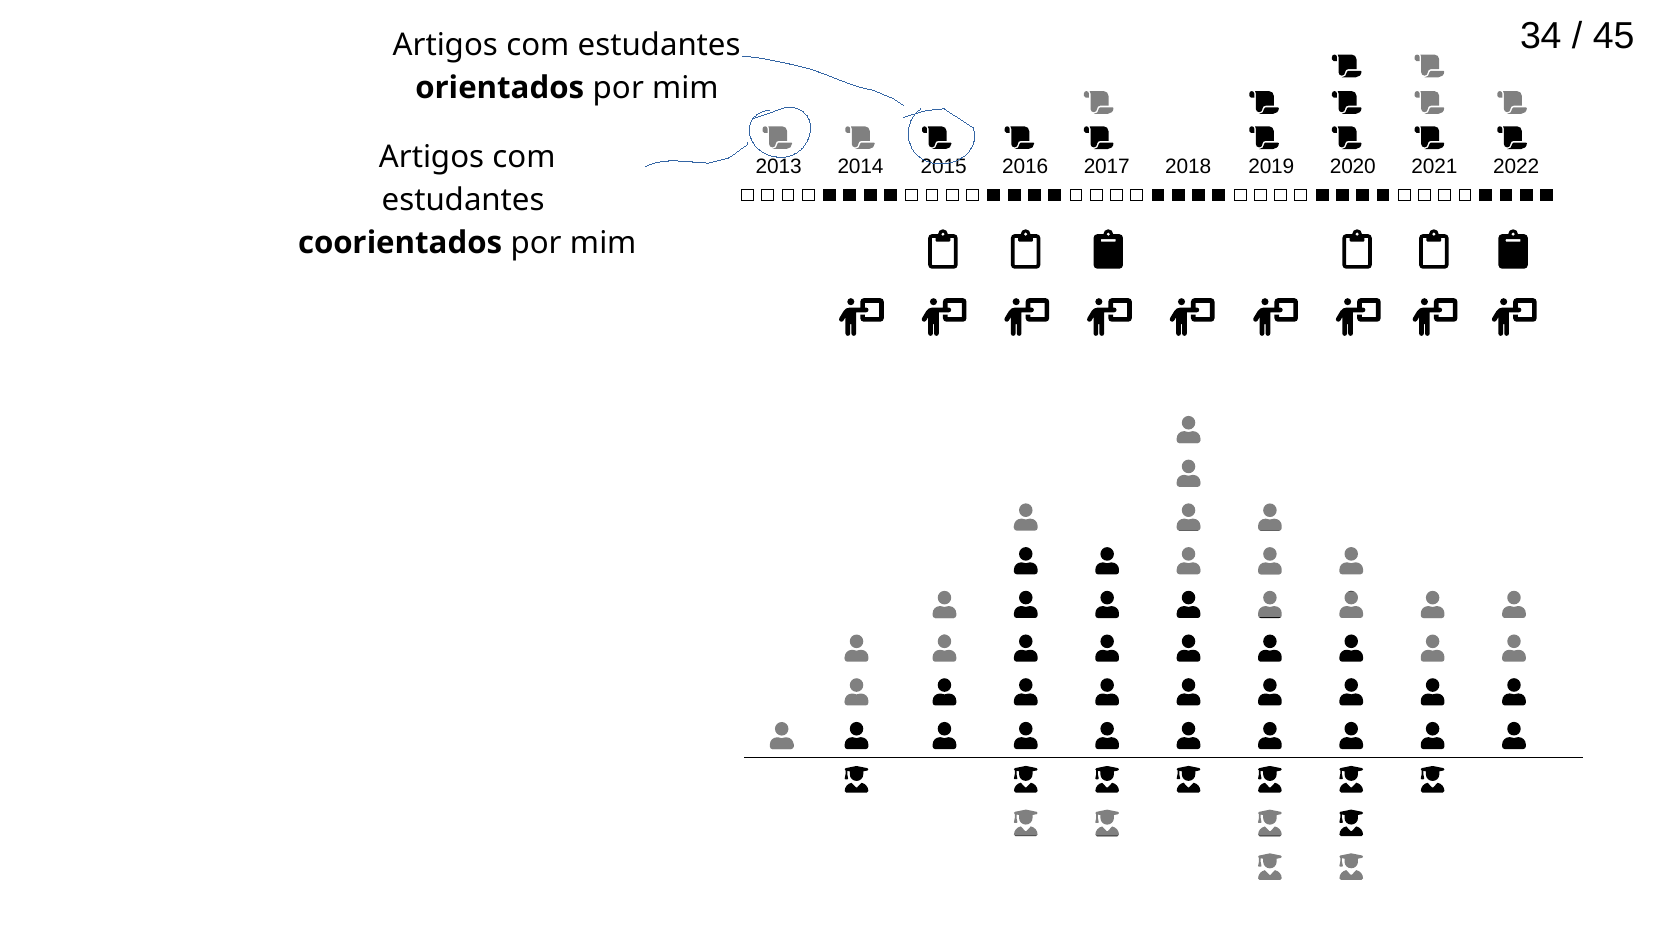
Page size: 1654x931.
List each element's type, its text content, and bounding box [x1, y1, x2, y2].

text_box [1438, 189, 1451, 201]
picture [928, 229, 958, 269]
picture [1258, 678, 1282, 706]
text_box [802, 189, 815, 201]
text_box [926, 189, 938, 201]
picture [1502, 721, 1526, 750]
text_box [1520, 189, 1533, 201]
text_box [844, 118, 876, 155]
picture [1095, 590, 1119, 619]
text_box [1294, 189, 1307, 201]
picture [1010, 229, 1041, 269]
text_box [1501, 634, 1528, 663]
text_box [931, 589, 958, 619]
picture [1342, 229, 1372, 269]
picture [932, 678, 957, 706]
text_box [1420, 634, 1446, 663]
text_box 2014 [822, 147, 899, 186]
picture [1339, 634, 1364, 662]
text_box 2022 [1478, 147, 1555, 186]
text_box [1338, 547, 1365, 576]
picture [1498, 229, 1528, 269]
text_box [1070, 189, 1082, 201]
picture [1084, 298, 1132, 336]
text_box [1459, 189, 1471, 201]
picture [1013, 634, 1038, 662]
text_box [1234, 189, 1247, 201]
picture [1004, 124, 1035, 151]
text_box [1013, 502, 1040, 532]
text_box [1093, 806, 1120, 836]
picture [1258, 721, 1282, 750]
picture [1339, 678, 1364, 706]
text_box [1028, 189, 1041, 201]
picture [1249, 89, 1279, 116]
text_box [1257, 501, 1284, 531]
text_box [761, 189, 774, 201]
text_box [1257, 588, 1284, 618]
text_box [1413, 46, 1446, 82]
text_box [1152, 189, 1164, 201]
text_box [1274, 189, 1287, 201]
text_box [1254, 189, 1267, 201]
picture [1420, 766, 1445, 793]
picture [1331, 52, 1362, 79]
text_box [1174, 501, 1201, 531]
text_box [1013, 806, 1040, 836]
text_box [1192, 189, 1205, 201]
text_box [843, 189, 856, 201]
text_box [1356, 189, 1369, 201]
text_box 2020 [1315, 147, 1391, 186]
text_box [844, 633, 871, 663]
picture [1250, 298, 1299, 336]
text_box <number> / 45 [1375, 0, 1654, 71]
picture [1001, 298, 1050, 336]
text_box [864, 189, 877, 201]
text_box 2021 [1396, 147, 1473, 186]
picture [922, 124, 952, 151]
picture [1176, 590, 1201, 618]
picture [1331, 124, 1362, 151]
picture [1095, 547, 1119, 575]
picture [1095, 766, 1119, 793]
text_box [905, 189, 918, 201]
text_box [966, 189, 979, 201]
text_box [1316, 189, 1329, 201]
picture [844, 721, 869, 750]
picture [932, 721, 957, 750]
picture [1176, 721, 1201, 750]
text_box [1257, 851, 1284, 880]
picture [1333, 298, 1381, 336]
picture [1489, 298, 1537, 336]
text_box [844, 677, 871, 707]
text_box [1174, 414, 1201, 444]
picture [1013, 547, 1038, 575]
text_box [884, 189, 897, 201]
text_box [1090, 189, 1103, 201]
text_box [1413, 83, 1446, 119]
picture [1258, 766, 1282, 793]
text_box [1257, 545, 1284, 575]
text_box 2018 [1150, 147, 1227, 186]
text_box [823, 189, 836, 201]
picture [1176, 678, 1201, 706]
text_box [987, 189, 1000, 201]
picture [1013, 721, 1038, 750]
text_box [1212, 189, 1225, 201]
text_box [1479, 189, 1492, 201]
text_box Artigos com estudantes coorientados por mim [283, 127, 662, 211]
text_box [1130, 189, 1143, 201]
picture [1095, 678, 1119, 706]
picture [1258, 634, 1282, 662]
text_box [1257, 806, 1284, 836]
text_box [767, 720, 794, 750]
text_box [1174, 458, 1201, 488]
text_box [1110, 189, 1123, 201]
picture [1083, 124, 1114, 151]
picture [1497, 124, 1527, 151]
picture [1093, 229, 1124, 269]
text_box [1377, 189, 1389, 201]
picture [1176, 765, 1201, 793]
picture [1095, 634, 1119, 662]
text_box [946, 189, 959, 201]
text_box [782, 189, 794, 201]
text_box [761, 118, 794, 155]
text_box [1008, 189, 1021, 201]
text_box [1418, 189, 1431, 201]
text_box [931, 634, 958, 664]
picture [1013, 678, 1038, 706]
text_box [1172, 189, 1185, 201]
text_box [1338, 852, 1365, 882]
picture [1339, 721, 1364, 750]
picture [919, 298, 967, 336]
text_box [1048, 189, 1061, 201]
text_box [1420, 590, 1446, 619]
picture [1331, 89, 1362, 116]
picture [1176, 634, 1201, 662]
text_box 2019 [1233, 147, 1310, 186]
picture [1339, 809, 1364, 837]
text_box Artigos com estudantes orientados por mim [378, 14, 792, 101]
picture [1013, 590, 1038, 618]
picture [1410, 298, 1458, 336]
text_box [1083, 83, 1115, 119]
picture [1502, 678, 1526, 706]
picture [1339, 765, 1364, 793]
text_box [1500, 189, 1512, 201]
text_box [1336, 189, 1349, 201]
text_box [1540, 189, 1553, 201]
picture [1414, 124, 1445, 151]
picture [836, 298, 884, 336]
picture [1013, 765, 1038, 793]
text_box [1174, 546, 1201, 576]
text_box [741, 189, 754, 201]
text_box 2015 [905, 147, 982, 186]
picture [1420, 721, 1445, 750]
text_box [1496, 83, 1529, 119]
picture [1167, 298, 1215, 336]
text_box 2013 [740, 147, 817, 186]
picture [1419, 229, 1449, 269]
picture [1420, 678, 1445, 706]
picture [1095, 721, 1119, 750]
text_box [1501, 590, 1528, 619]
text_box [1338, 591, 1365, 621]
text_box [1398, 189, 1411, 201]
picture [1249, 124, 1279, 151]
text_box 2016 [987, 147, 1064, 186]
text_box 2017 [1068, 147, 1145, 186]
picture [844, 766, 869, 793]
